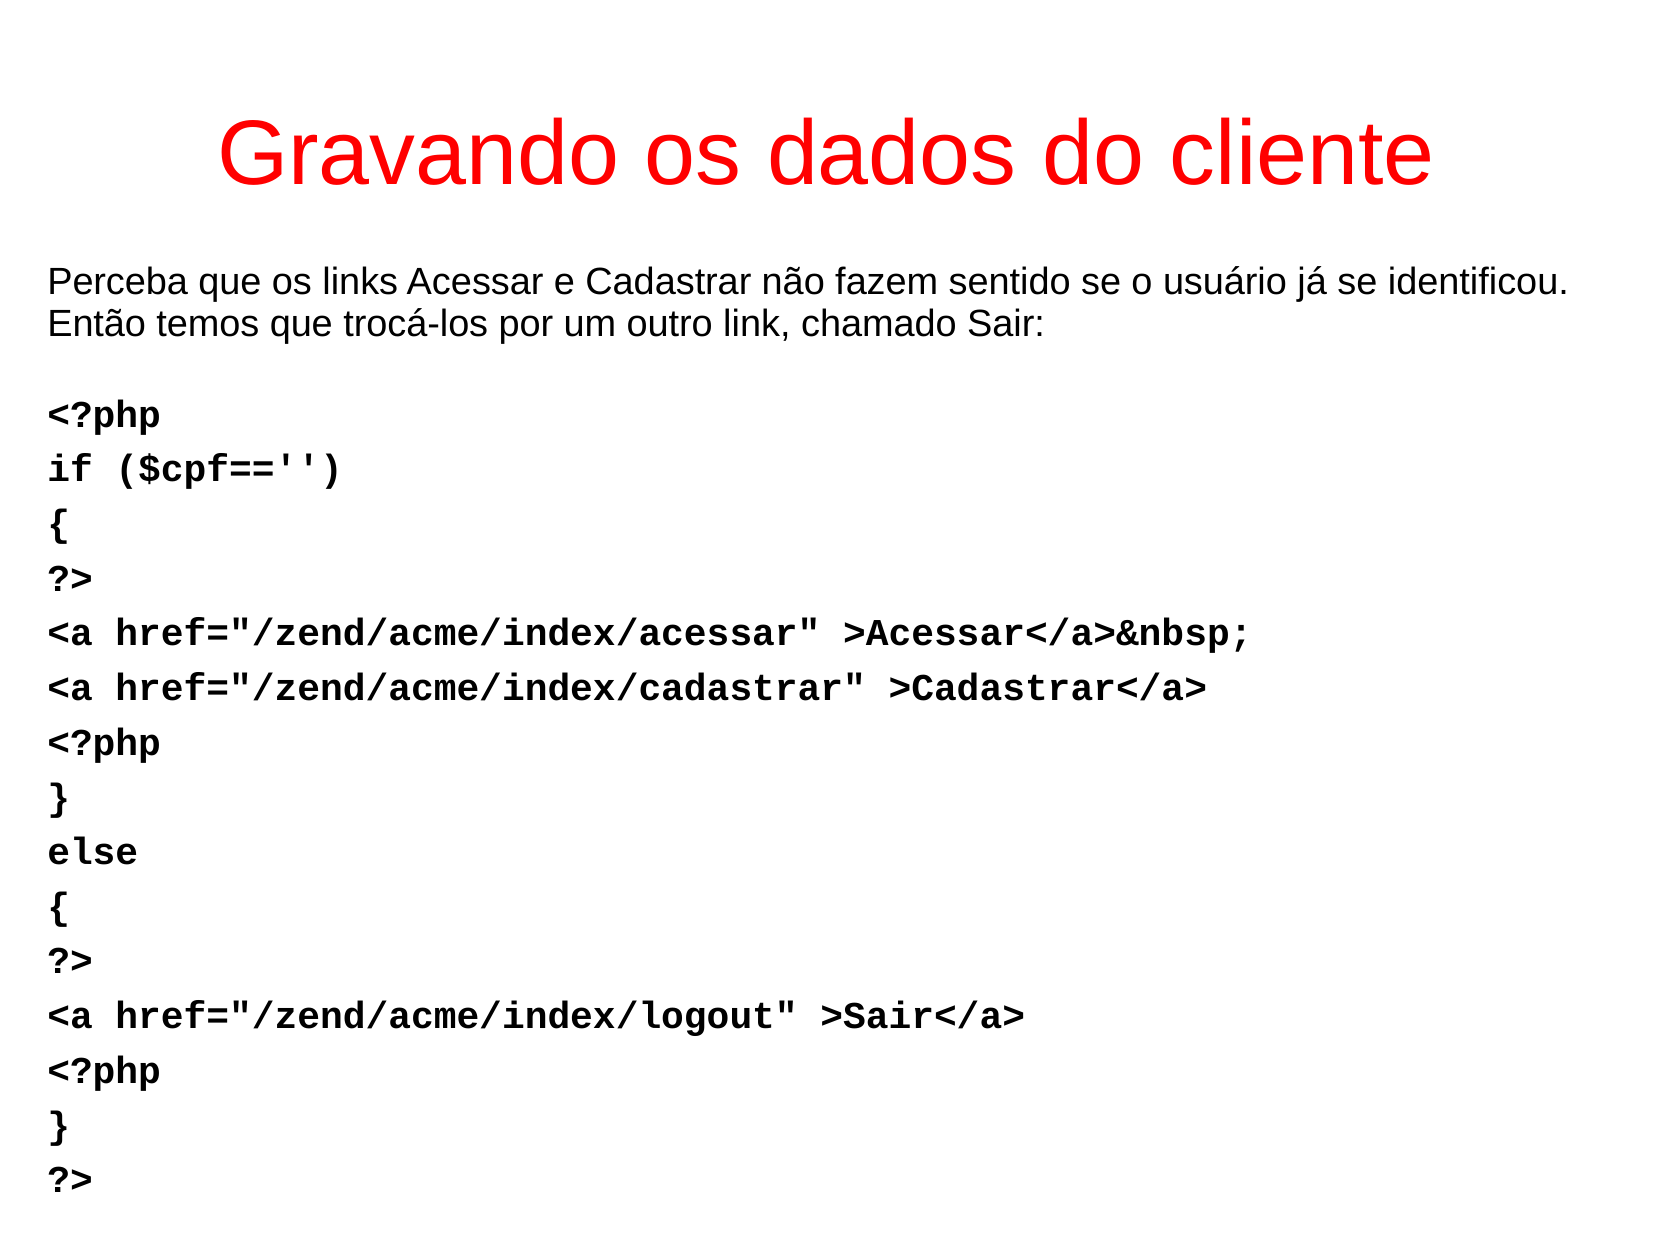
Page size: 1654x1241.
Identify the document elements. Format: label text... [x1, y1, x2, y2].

title Gravando os dados do cliente [82, 49, 1571, 257]
list Perceba que os links Acessar e Cadastrar não fazem sentido se o usuário já se identificou. Então temos que trocá-los por um outro link, chamado Sair: <?php if ($cpf=='') { ?> <a href="/zend/acme/index/acessar" >Acessar</a>&nbsp; <a href="/zend/acme/index/cadastrar" >Cadastrar</a> <?php } else { ?> <a href="/zend/acme/index/logout" >Sair</a> <?php } ?> [47, 259, 1595, 1205]
